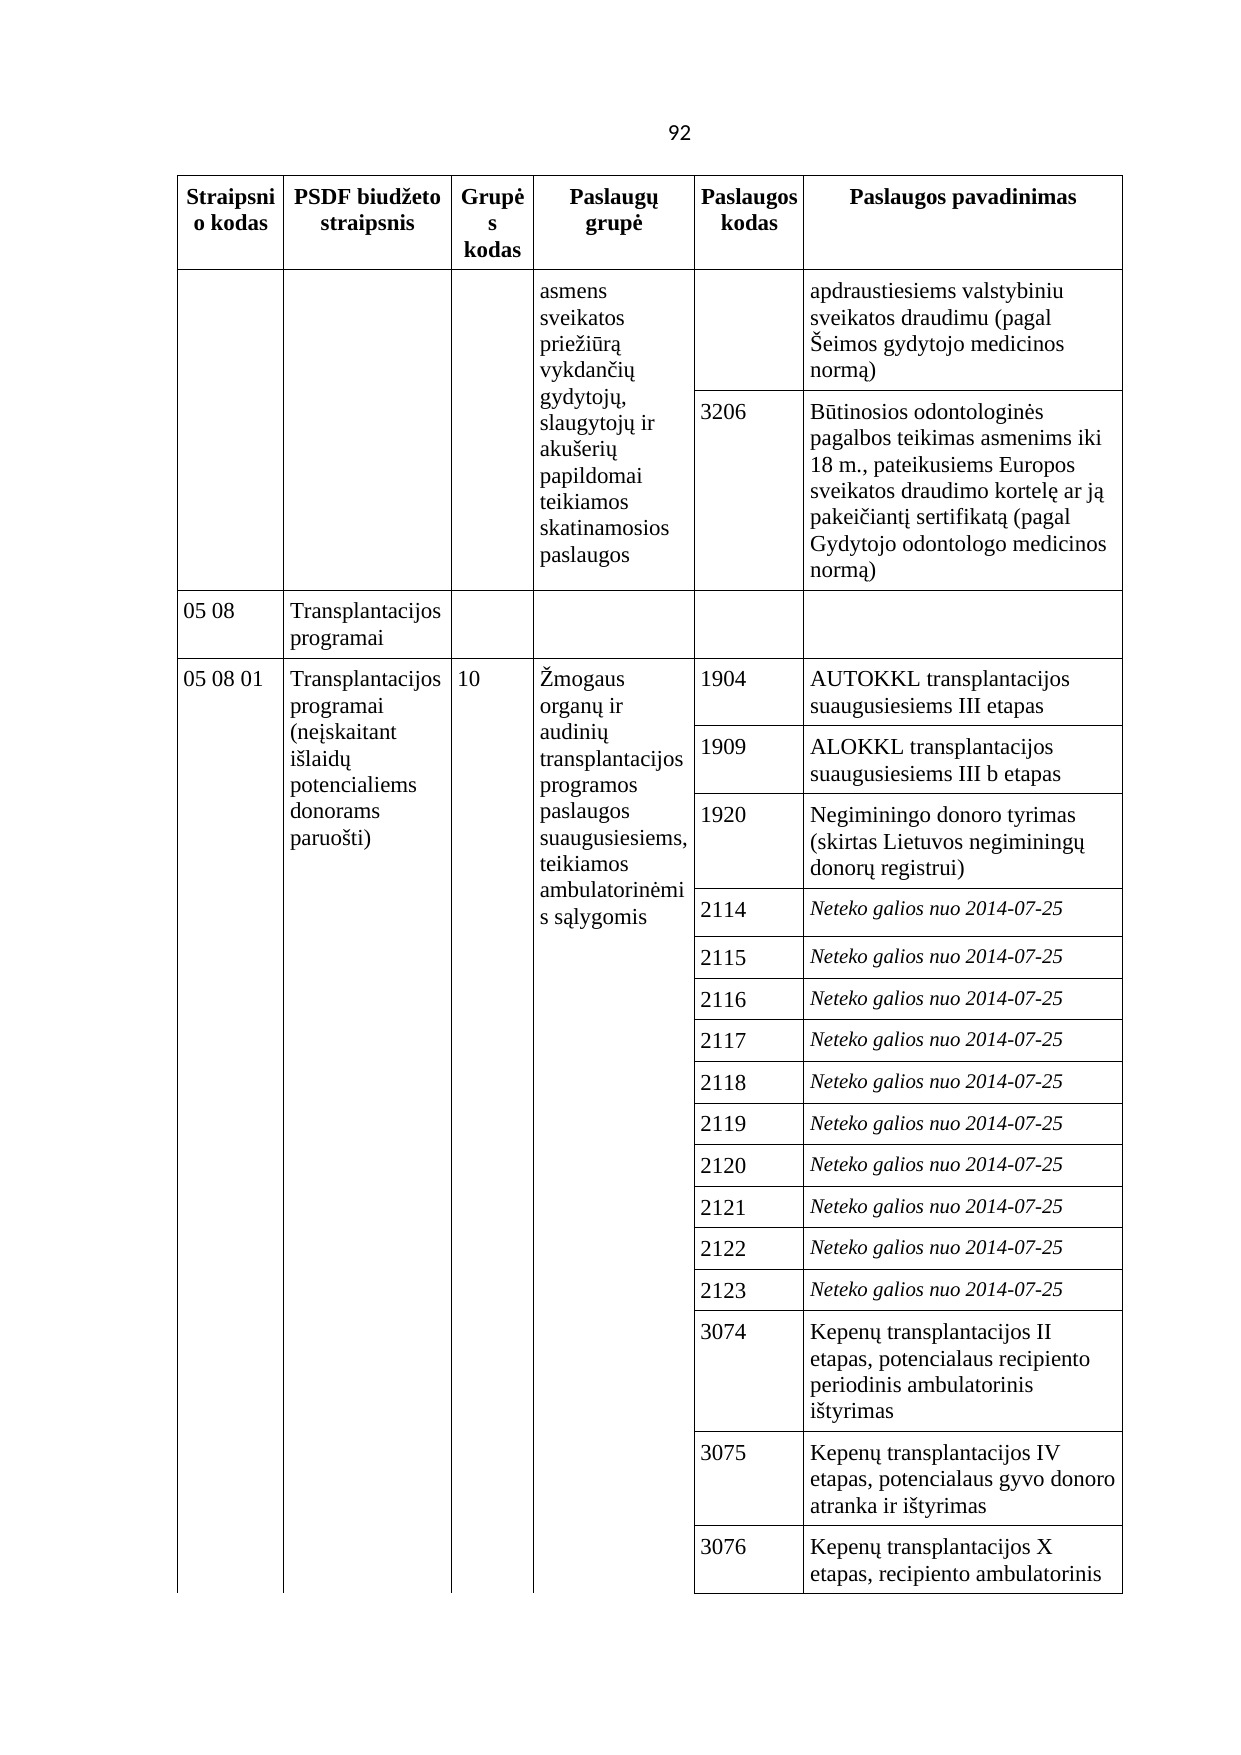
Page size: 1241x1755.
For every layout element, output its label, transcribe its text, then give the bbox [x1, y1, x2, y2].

table_cell [284, 936, 451, 978]
table_cell [452, 1186, 533, 1227]
table_cell [452, 1103, 533, 1144]
table_cell 1909 [695, 726, 803, 793]
table_cell 2119 [695, 1104, 803, 1144]
table_cell Neteko galios nuo 2014-07-25 [804, 1228, 1122, 1269]
table_cell Transplantacijos programai [284, 591, 451, 657]
table_cell [178, 1431, 283, 1525]
table_cell [452, 270, 533, 589]
table_cell [534, 1103, 694, 1144]
table_cell ALOKKL transplantacijos suaugusiesiems III b etapas [804, 726, 1122, 793]
table_cell 10 [452, 659, 533, 725]
table_cell [534, 1431, 694, 1525]
table_cell AUTOKKL transplantacijos suaugusiesiems III etapas [804, 659, 1122, 725]
table_cell Neteko galios nuo 2014-07-25 [804, 979, 1122, 1019]
table_cell Būtinosios odontologinės pagalbos teikimas asmenims iki 18 m., pateikusiems Europos sveikatos draudimo kortelę ar ją pakeičiantį sertifikatą (pagal Gydytojo odontologo medicinos normą) [804, 391, 1122, 589]
table_cell [452, 1061, 533, 1102]
table_header Paslaugos kodas [695, 176, 803, 269]
table_cell apdraustiesiems valstybiniu sveikatos draudimu (pagal Šeimos gydytojo medicinos normą) [804, 270, 1122, 390]
table_header Straipsnio kodas [178, 176, 283, 269]
table_cell 2122 [695, 1228, 803, 1269]
table_cell [452, 1269, 533, 1310]
table_cell [178, 725, 283, 793]
table_cell [178, 936, 283, 978]
table_header Paslaugos pavadinimas [804, 176, 1122, 269]
table_cell [178, 888, 283, 936]
table_cell [178, 1269, 283, 1310]
table_cell 2117 [695, 1020, 803, 1061]
table_cell [534, 1269, 694, 1310]
table_cell asmens sveikatos priežiūrą vykdančių gydytojų, slaugytojų ir akušerių papildomai teikiamos skatinamosios paslaugos [534, 270, 694, 589]
table_cell [534, 978, 694, 1019]
table_cell [178, 1227, 283, 1269]
table_cell [452, 1144, 533, 1186]
table_cell Kepenų transplantacijos IV etapas, potencialaus gyvo donoro atranka ir ištyrimas [804, 1432, 1122, 1525]
table_cell [452, 1431, 533, 1525]
table_cell Žmogaus organų ir audinių transplantacijos programos paslaugos suaugusiesiems, teikiamos ambulatorinėmis sąlygomis [534, 659, 694, 936]
table_cell [452, 1525, 533, 1593]
table_cell 2114 [695, 889, 803, 936]
table_cell Negiminingo donoro tyrimas (skirtas Lietuvos negiminingų donorų registrui) [804, 794, 1122, 887]
table_cell [178, 1061, 283, 1102]
table_cell [534, 1061, 694, 1102]
table_cell [178, 1144, 283, 1186]
table_cell Neteko galios nuo 2014-07-25 [804, 1104, 1122, 1144]
table_header Grupės kodas [452, 176, 533, 269]
table_cell Neteko galios nuo 2014-07-25 [804, 1145, 1122, 1186]
table_cell [534, 936, 694, 978]
table_cell 05 08 01 [178, 659, 283, 725]
table_cell 2115 [695, 937, 803, 978]
table_cell [284, 1019, 451, 1061]
table_cell [284, 1269, 451, 1310]
table_cell [534, 1186, 694, 1227]
table_cell [534, 1019, 694, 1061]
table_cell [452, 1310, 533, 1431]
table_cell [452, 793, 533, 887]
table_cell [452, 725, 533, 793]
table_cell Transplantacijos programai (neįskaitant išlaidų potencialiems donorams paruošti) [284, 659, 451, 936]
table_cell 1920 [695, 794, 803, 887]
table_cell [284, 1525, 451, 1593]
table_cell 3074 [695, 1311, 803, 1431]
table_cell [804, 591, 1122, 657]
table_header PSDF biudžeto straipsnis [284, 176, 451, 269]
table_cell 05 08 [178, 591, 283, 657]
table_cell 3075 [695, 1432, 803, 1525]
table_cell 3076 [695, 1526, 803, 1593]
table_cell [178, 1186, 283, 1227]
table_cell 3206 [695, 391, 803, 589]
table_cell 2116 [695, 979, 803, 1019]
table_cell [178, 1525, 283, 1593]
table_cell Neteko galios nuo 2014-07-25 [804, 937, 1122, 978]
table_cell [284, 1103, 451, 1144]
table_cell [452, 936, 533, 978]
table_cell [534, 1227, 694, 1269]
table_cell [452, 1019, 533, 1061]
table_cell [284, 978, 451, 1019]
table_cell 2121 [695, 1187, 803, 1227]
table_cell [534, 1144, 694, 1186]
table_cell 1904 [695, 659, 803, 725]
table_cell [284, 270, 451, 589]
table_cell [284, 1186, 451, 1227]
table_cell [284, 1431, 451, 1525]
table_cell Neteko galios nuo 2014-07-25 [804, 1270, 1122, 1310]
table_cell [284, 1227, 451, 1269]
table_cell [284, 1310, 451, 1431]
table_cell [452, 1227, 533, 1269]
table_cell [534, 1525, 694, 1593]
table_cell [452, 888, 533, 936]
table_cell 2118 [695, 1062, 803, 1102]
table_cell [178, 1103, 283, 1144]
table_cell 2123 [695, 1270, 803, 1310]
table_cell Kepenų transplantacijos X etapas, recipiento ambulatorinis [804, 1526, 1122, 1593]
table_cell Neteko galios nuo 2014-07-25 [804, 1062, 1122, 1102]
table_cell [695, 591, 803, 657]
table_cell [534, 1310, 694, 1431]
table_cell [452, 978, 533, 1019]
table_cell Neteko galios nuo 2014-07-25 [804, 889, 1122, 936]
table_cell [695, 270, 803, 390]
table_cell [178, 793, 283, 887]
table_cell Neteko galios nuo 2014-07-25 [804, 1020, 1122, 1061]
table_cell [178, 1019, 283, 1061]
table_cell Neteko galios nuo 2014-07-25 [804, 1187, 1122, 1227]
table_cell [178, 270, 283, 589]
table_header Paslaugų grupė [534, 176, 694, 269]
table_cell [284, 1061, 451, 1102]
table_cell [178, 978, 283, 1019]
table_cell 2120 [695, 1145, 803, 1186]
table_cell [178, 1310, 283, 1431]
table_cell Kepenų transplantacijos II etapas, potencialaus recipiento periodinis ambulatorinis ištyrimas [804, 1311, 1122, 1431]
table_cell [452, 591, 533, 657]
table_cell [534, 591, 694, 657]
table_cell [284, 1144, 451, 1186]
